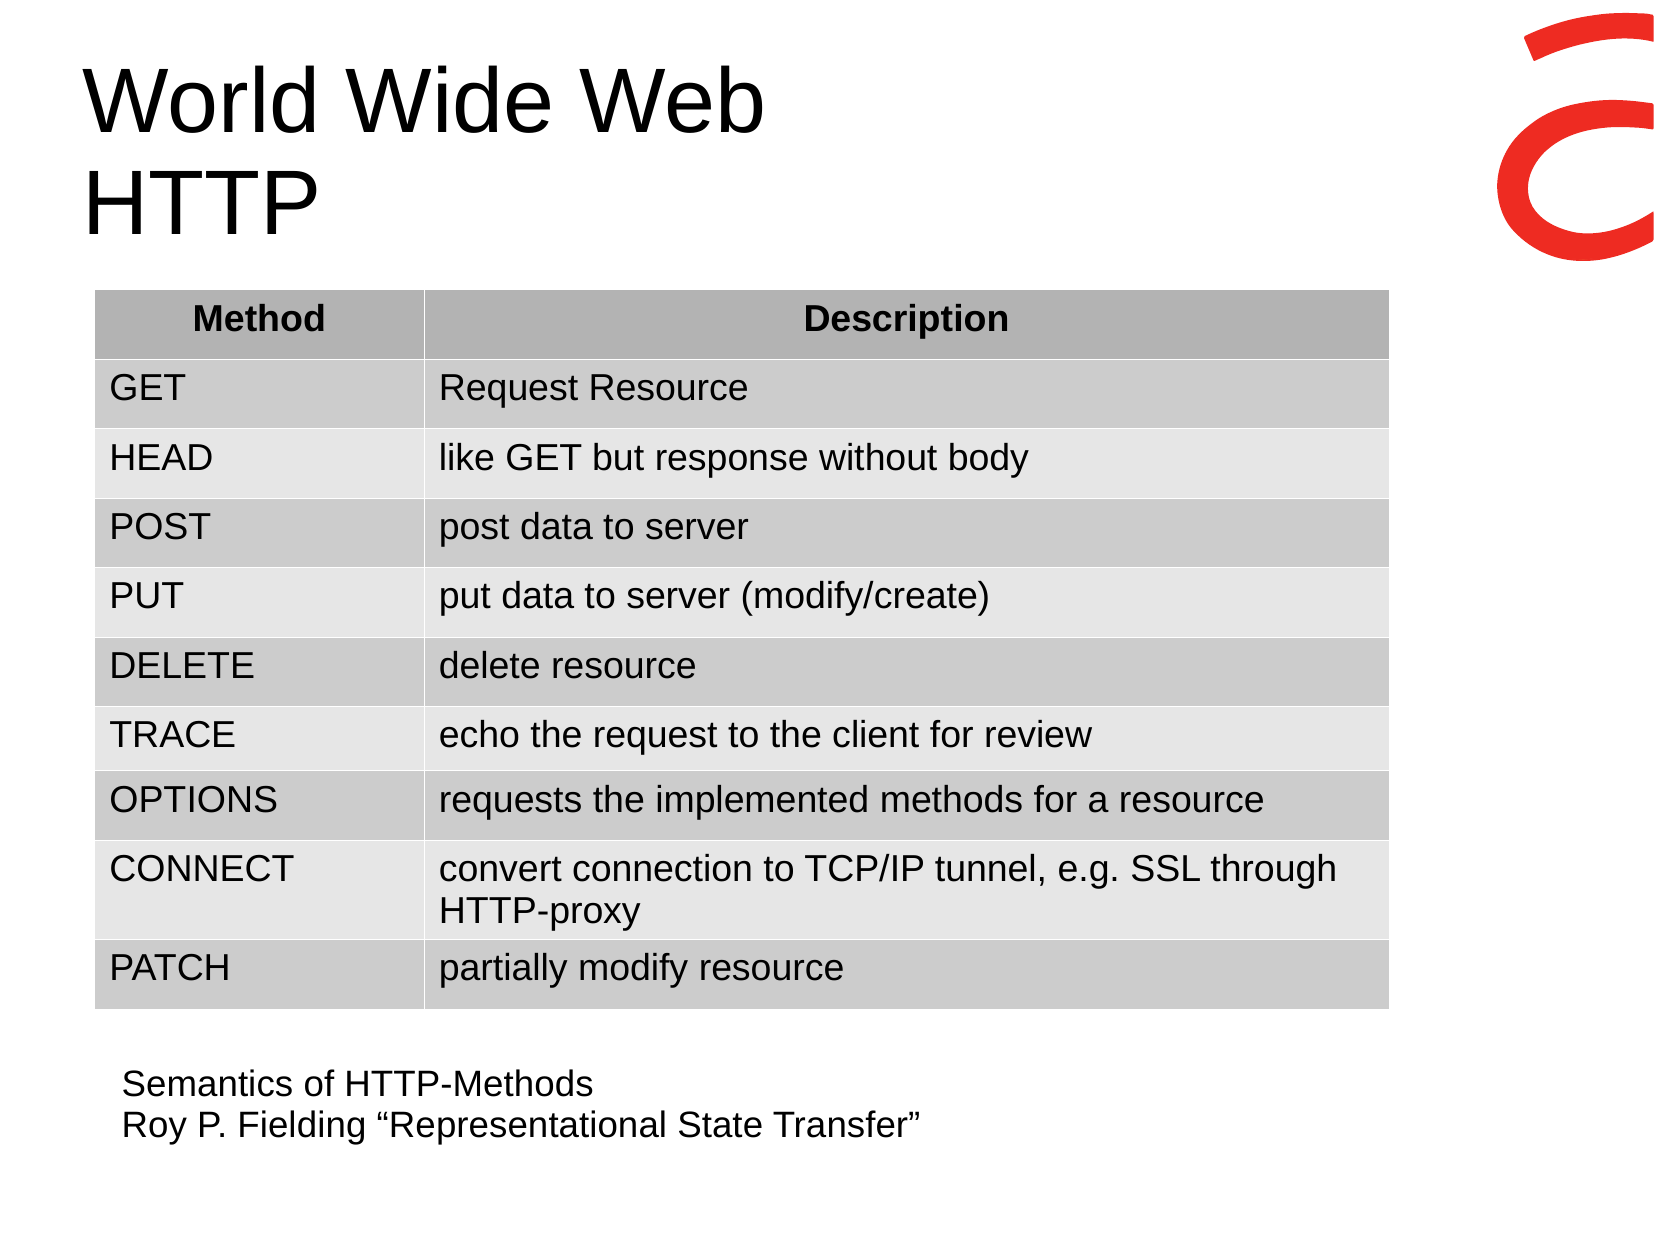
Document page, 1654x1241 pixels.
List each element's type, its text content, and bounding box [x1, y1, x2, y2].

table_header Description [425, 290, 1389, 359]
title World Wide Web HTTP [82, 49, 1571, 257]
table_cell GET [95, 360, 424, 428]
table_cell echo the request to the client for review [425, 707, 1389, 770]
table_cell DELETE [95, 638, 424, 706]
table_cell Request Resource [425, 360, 1389, 428]
table_cell CONNECT [95, 841, 424, 939]
table_cell put data to server (modify/create) [425, 568, 1389, 637]
table_cell convert connection to TCP/IP tunnel, e.g. SSL through HTTP-proxy [425, 841, 1389, 939]
table_cell like GET but response without body [425, 429, 1389, 498]
table_cell TRACE [95, 707, 424, 770]
table_cell partially modify resource [425, 940, 1389, 1009]
table_cell delete resource [425, 638, 1389, 706]
table_cell PATCH [95, 940, 424, 1009]
table_cell OPTIONS [95, 771, 424, 840]
table_header Method [95, 290, 424, 359]
table_cell post data to server [425, 499, 1389, 567]
table_cell HEAD [95, 429, 424, 498]
table_cell requests the implemented methods for a resource [425, 771, 1389, 840]
table_cell PUT [95, 568, 424, 637]
list Semantics of HTTP-Methods Roy P. Fielding “Representational State Transfer” [82, 1062, 1571, 1146]
table_cell POST [95, 499, 424, 567]
